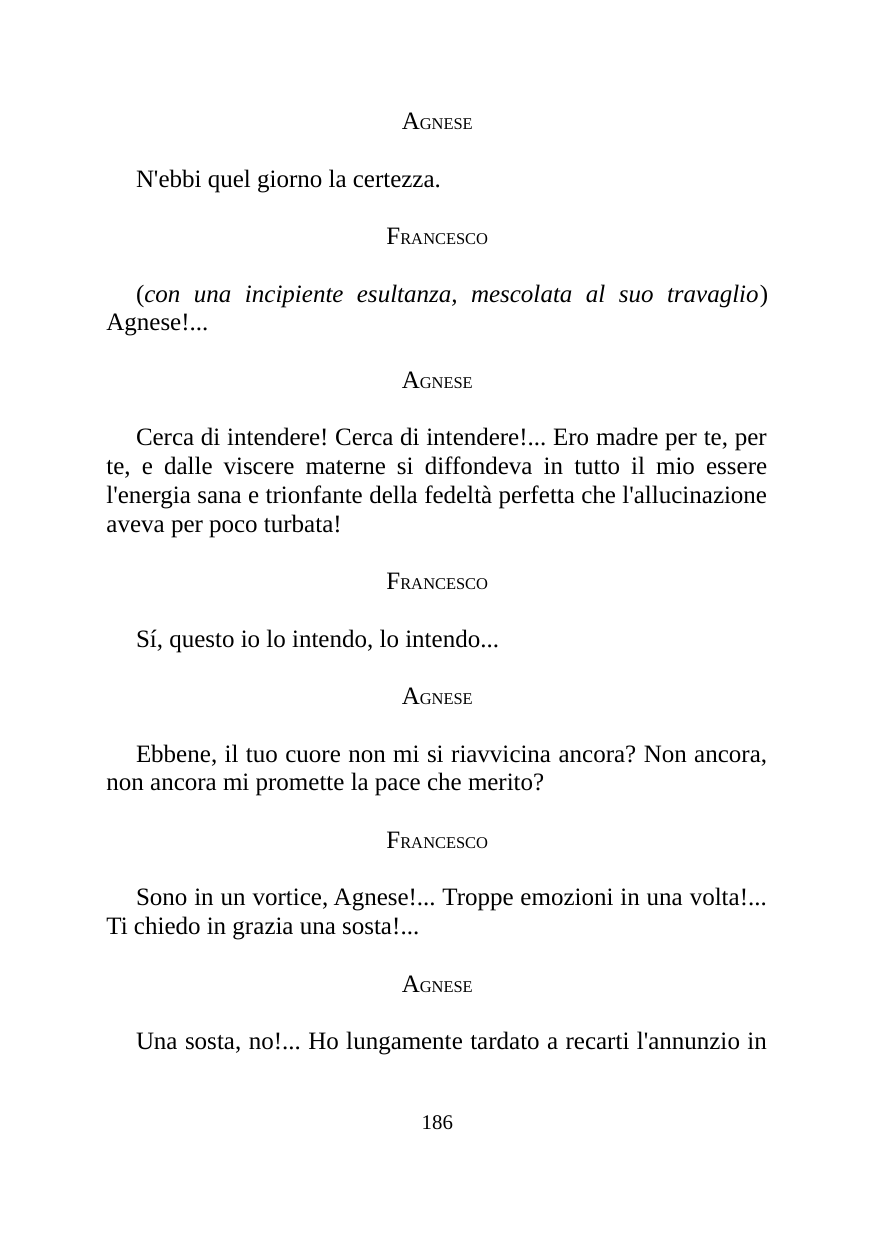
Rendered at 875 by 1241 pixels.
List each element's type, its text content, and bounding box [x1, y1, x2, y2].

text Agnese [106, 365, 768, 394]
text Ebbene, il tuo cuore non mi si riavvicina ancora? Non ancora, non ancora mi promette la pace che merito? [106, 739, 768, 796]
text (con una incipiente esultanza, mescolata al suo travaglio) Agnese!... [106, 279, 768, 336]
text Agnese [106, 969, 768, 997]
text Francesco [106, 566, 768, 595]
text Una sosta, no!... Ho lungamente tardato a recarti l'annunzio in [106, 1026, 768, 1055]
text N'ebbi quel giorno la certezza. [106, 164, 768, 192]
text Agnese [106, 106, 768, 135]
text Sí, questo io lo intendo, lo intendo... [106, 624, 768, 652]
text Francesco [106, 825, 768, 854]
text Francesco [106, 221, 768, 250]
text Sono in un vortice, Agnese!... Troppe emozioni in una volta!... Ti chiedo in grazia una sosta!... [106, 882, 768, 940]
text Cerca di intendere! Cerca di intendere!... Ero madre per te, per te, e dalle viscere materne si diffondeva in tutto il mio essere l'energia sana e trionfante della fedeltà perfetta che l'allucinazione aveva per poco turbata! [106, 422, 768, 537]
text Agnese [106, 681, 768, 710]
